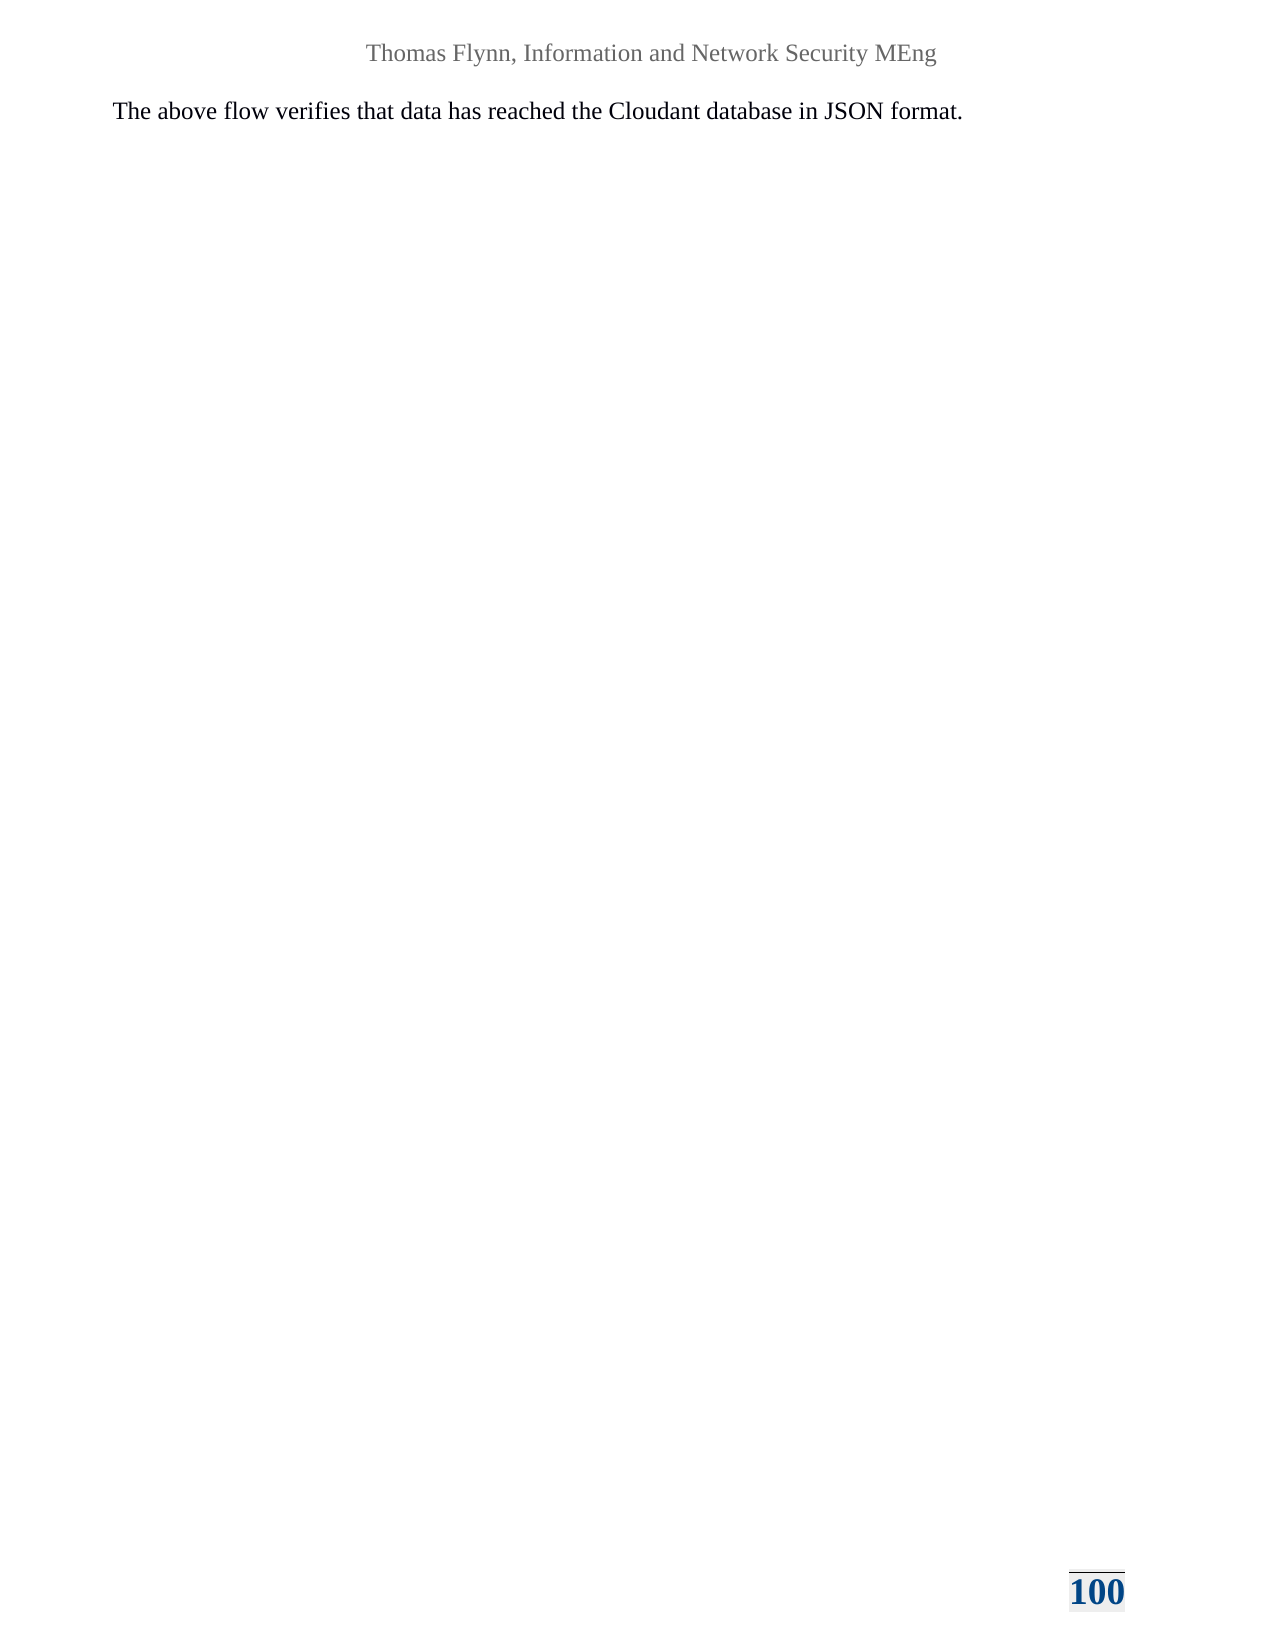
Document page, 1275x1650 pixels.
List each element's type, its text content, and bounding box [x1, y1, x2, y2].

text The above flow verifies that data has reached the Cloudant database in JSON format. [112, 96, 1125, 125]
